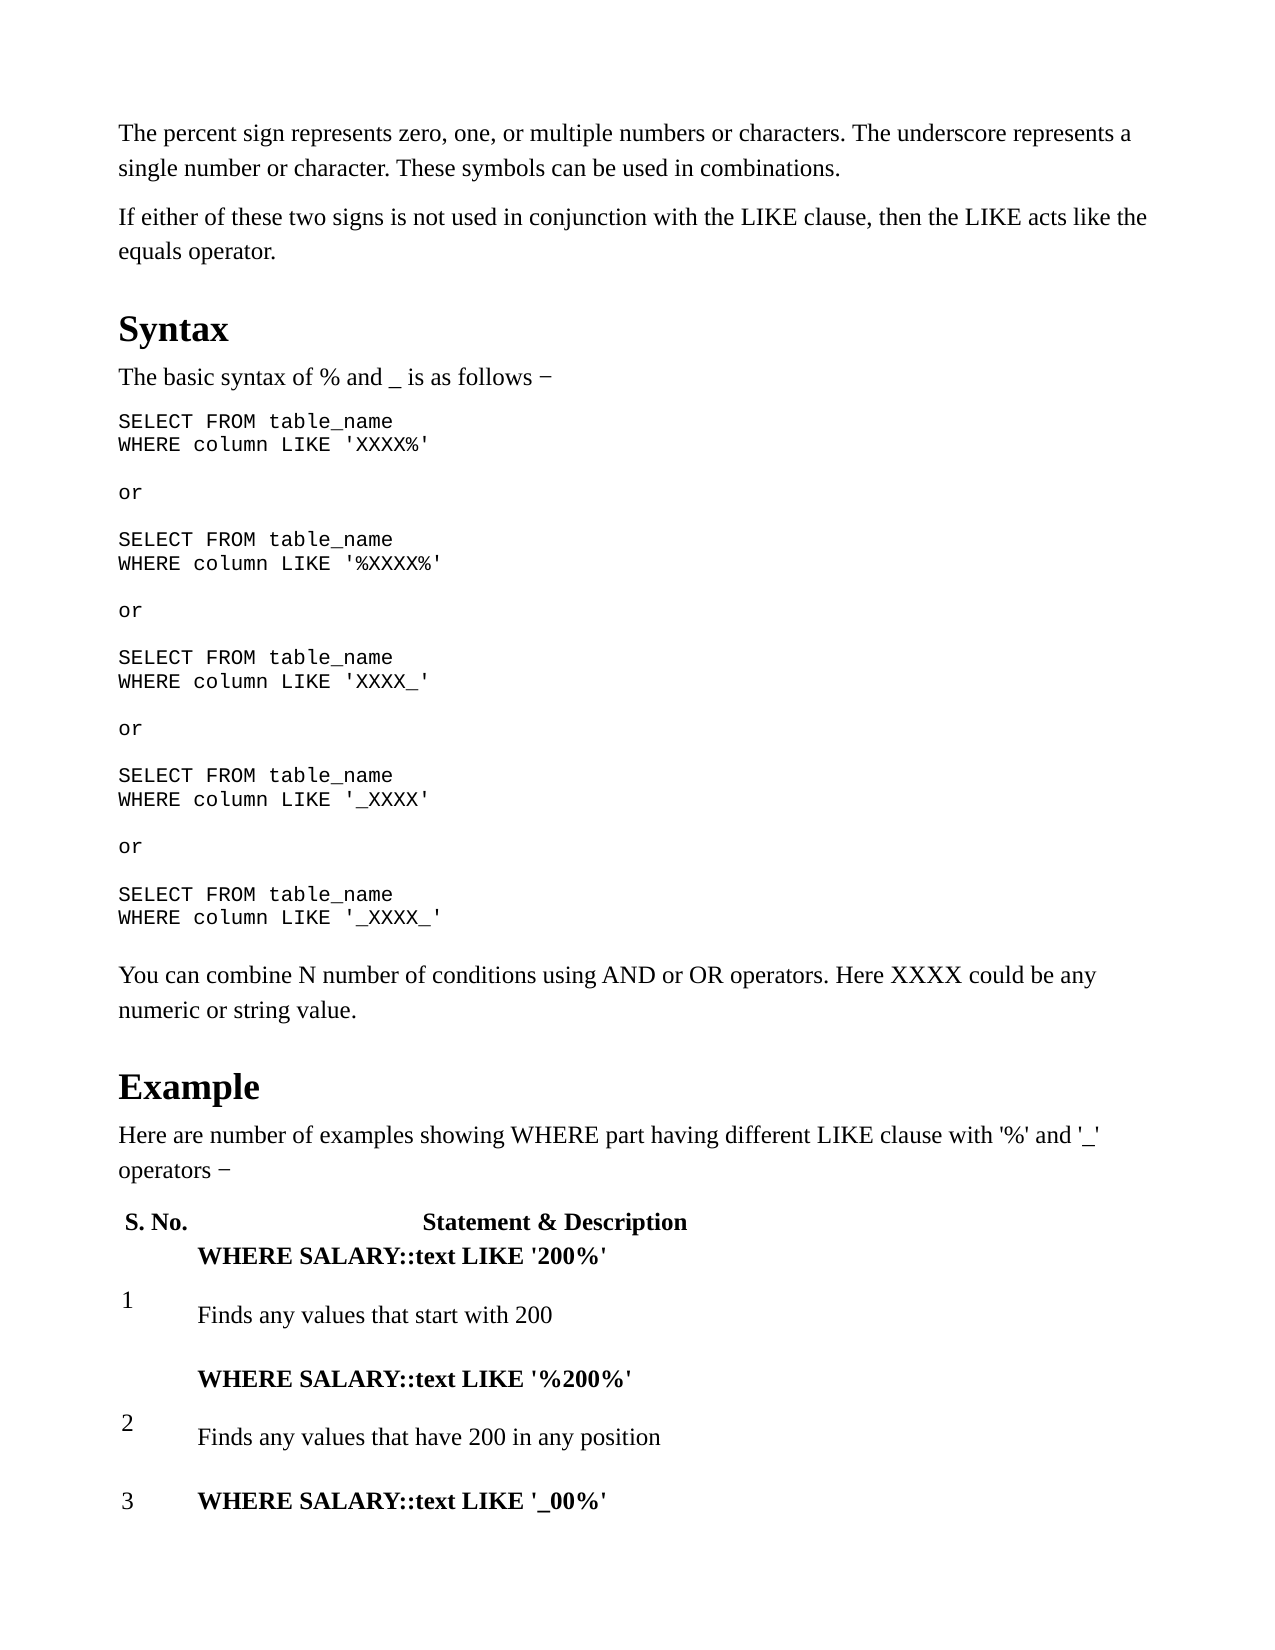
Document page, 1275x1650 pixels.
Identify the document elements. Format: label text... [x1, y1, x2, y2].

table_cell 1 [118, 1239, 194, 1361]
text WHERE column LIKE 'XXXX%' [118, 434, 1157, 458]
text WHERE column LIKE '_XXXX_' [118, 907, 1157, 931]
text or [118, 836, 1157, 860]
table_header S. No. [118, 1204, 194, 1238]
table_cell WHERE SALARY::text LIKE '200%' Finds any values that start with 200 [194, 1239, 916, 1361]
subtitle Example [118, 1065, 1157, 1108]
text WHERE column LIKE '_XXXX' [118, 789, 1157, 813]
table_cell WHERE SALARY::text LIKE '_00%' [194, 1483, 916, 1518]
subtitle Syntax [118, 306, 1157, 349]
table_cell WHERE SALARY::text LIKE '%200%' Finds any values that have 200 in any position [194, 1361, 916, 1483]
text SELECT FROM table_name [118, 529, 1157, 553]
text If either of these two signs is not used in conjunction with the LIKE clause, then the LIKE acts like the equals operator. [118, 202, 1157, 265]
text or [118, 482, 1157, 505]
text SELECT FROM table_name [118, 647, 1157, 671]
text SELECT FROM table_name [118, 884, 1157, 907]
text SELECT FROM table_name [118, 411, 1157, 434]
text WHERE column LIKE 'XXXX_' [118, 671, 1157, 694]
text The percent sign represents zero, one, or multiple numbers or characters. The underscore represents a single number or character. These symbols can be used in combinations. [118, 118, 1157, 181]
text or [118, 718, 1157, 742]
text Here are number of examples showing WHERE part having different LIKE clause with '%' and '_' operators − [118, 1120, 1157, 1184]
text WHERE column LIKE '%XXXX%' [118, 553, 1157, 576]
text SELECT FROM table_name [118, 765, 1157, 789]
table_cell 2 [118, 1361, 194, 1483]
table_header Statement & Description [194, 1204, 916, 1238]
table_cell 3 [118, 1483, 194, 1518]
text The basic syntax of % and _ is as follows − [118, 362, 1157, 390]
text You can combine N number of conditions using AND or OR operators. Here XXXX could be any numeric or string value. [118, 960, 1157, 1024]
text or [118, 600, 1157, 623]
